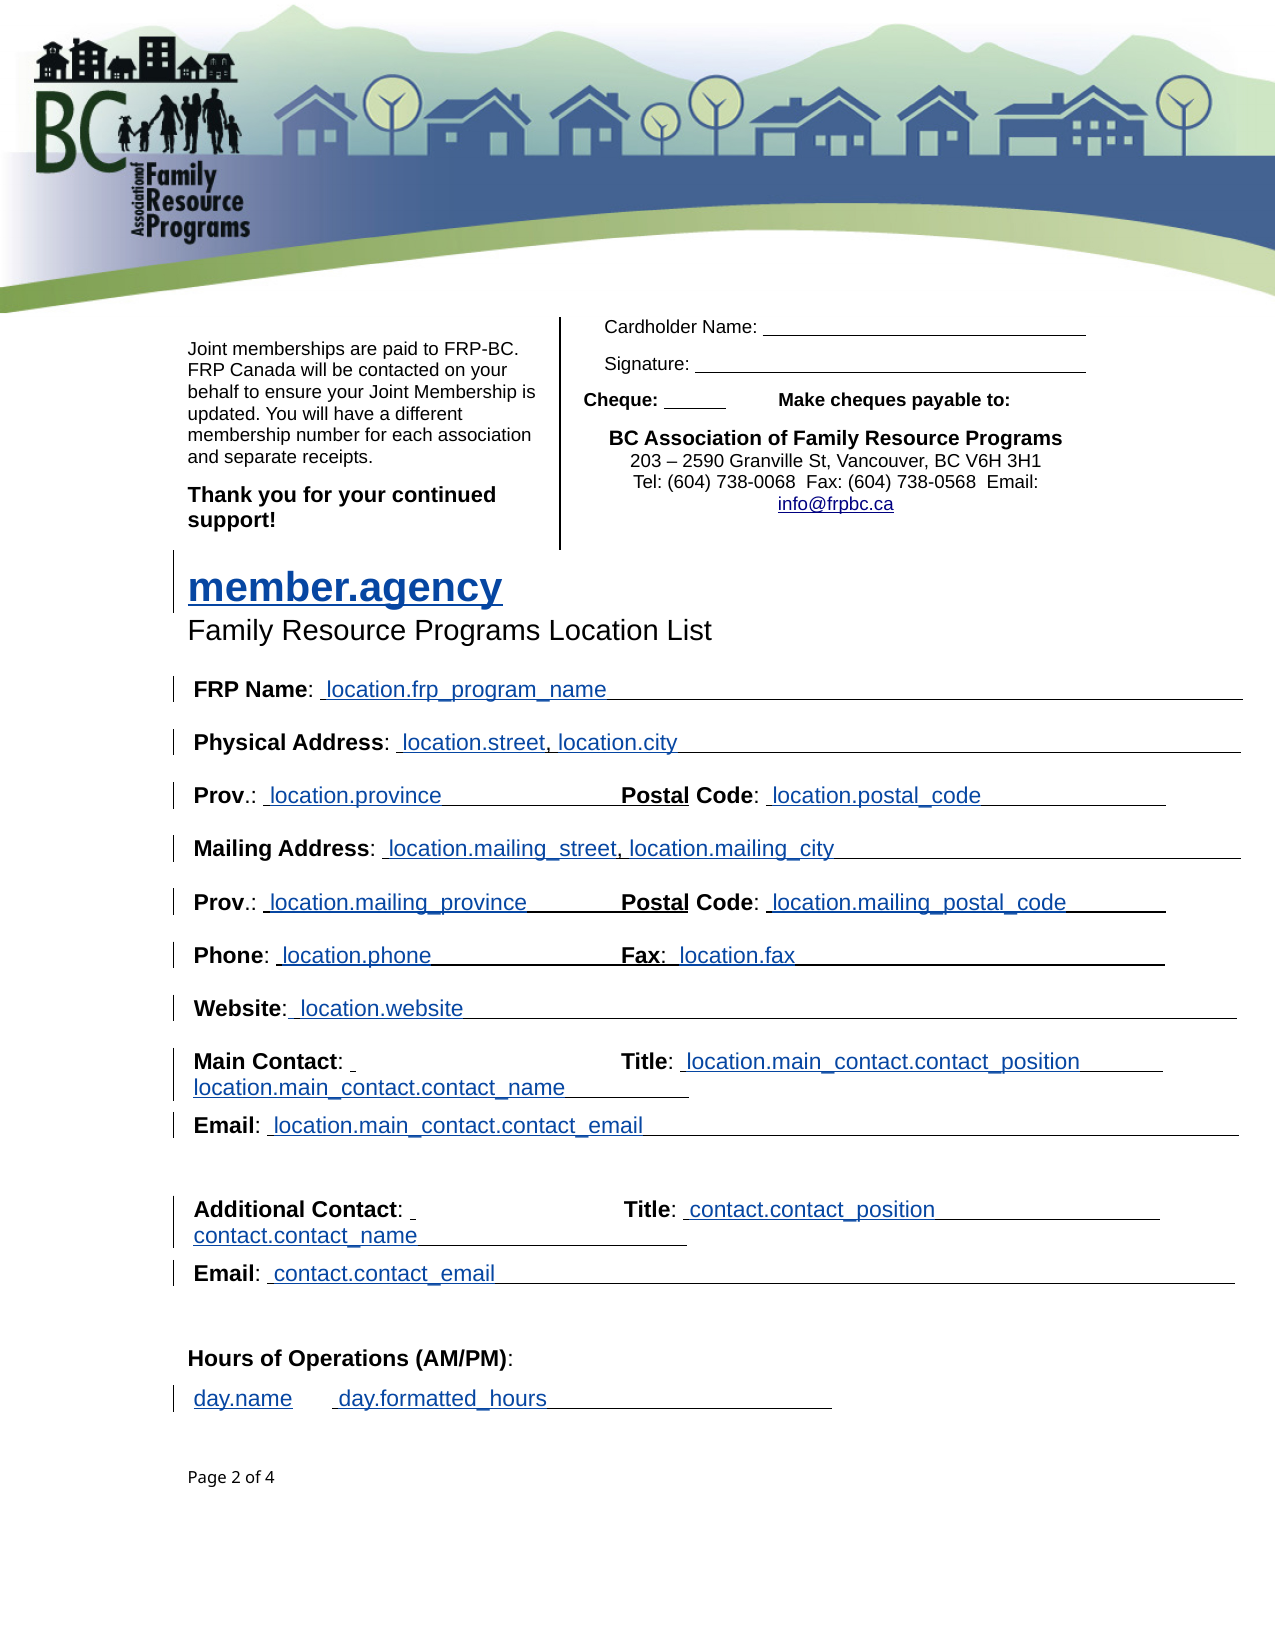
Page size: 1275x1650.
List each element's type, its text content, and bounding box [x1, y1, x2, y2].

text member.agency [187, 550, 1087, 613]
table_header day.name [188, 1380, 326, 1417]
table_cell [188, 1159, 1087, 1190]
table_cell [615, 966, 1087, 989]
table_cell Email: contact.contact_email [188, 1254, 1087, 1307]
table_cell Fax: location.fax [615, 936, 1087, 964]
table_cell Email: location.main_contact.contact_email [188, 1106, 1087, 1159]
table_cell Prov.: location.province [188, 776, 614, 829]
table_header Additional Contact: contact.contact_name [188, 1190, 618, 1254]
table_cell Mailing Address: location.mailing_street, location.mailing_city [188, 830, 1087, 883]
table_header Title: contact.contact_position [618, 1190, 1087, 1254]
table_cell Website: location.website [188, 989, 1087, 1042]
table_cell [561, 317, 583, 550]
table_header FRP Name: location.frp_program_name [188, 670, 1087, 723]
table_cell Prov.: location.mailing_province [188, 883, 614, 936]
table_cell Joint memberships are paid to FRP-BC. FRP Canada will be contacted on your behalf to ensure your Joint Membership is updated. You will have a different membership number for each association and separate receipts. Thank you for your continued support! [188, 317, 537, 550]
table_header day.formatted_hours [326, 1380, 1087, 1417]
table_cell Main Contact: location.main_contact.contact_name [188, 1042, 614, 1106]
table_cell Postal Code: location.mailing_postal_code [615, 883, 1087, 936]
text Family Resource Programs Location List [187, 613, 1087, 646]
text Hours of Operations (AM/PM): [187, 1345, 1144, 1371]
table_cell Cardholder Name: Signature: Cheque: Make cheques payable to: BC Association of Family Resource Programs 203 – 2590 Granville St, Vancouver, BC V6H 3H1 Tel: (604) 738-0068 Fax: (604) 738-0568 Email: info@frpbc.ca [583, 317, 1088, 550]
table_cell Postal Code: location.postal_code [615, 776, 1087, 829]
table_cell Physical Address: location.street, location.city [188, 723, 1087, 776]
table_cell Title: location.main_contact.contact_position [615, 1042, 1087, 1106]
picture [0, 0, 1275, 317]
table_cell [537, 317, 559, 550]
table_cell Phone: location.phone [188, 936, 614, 989]
